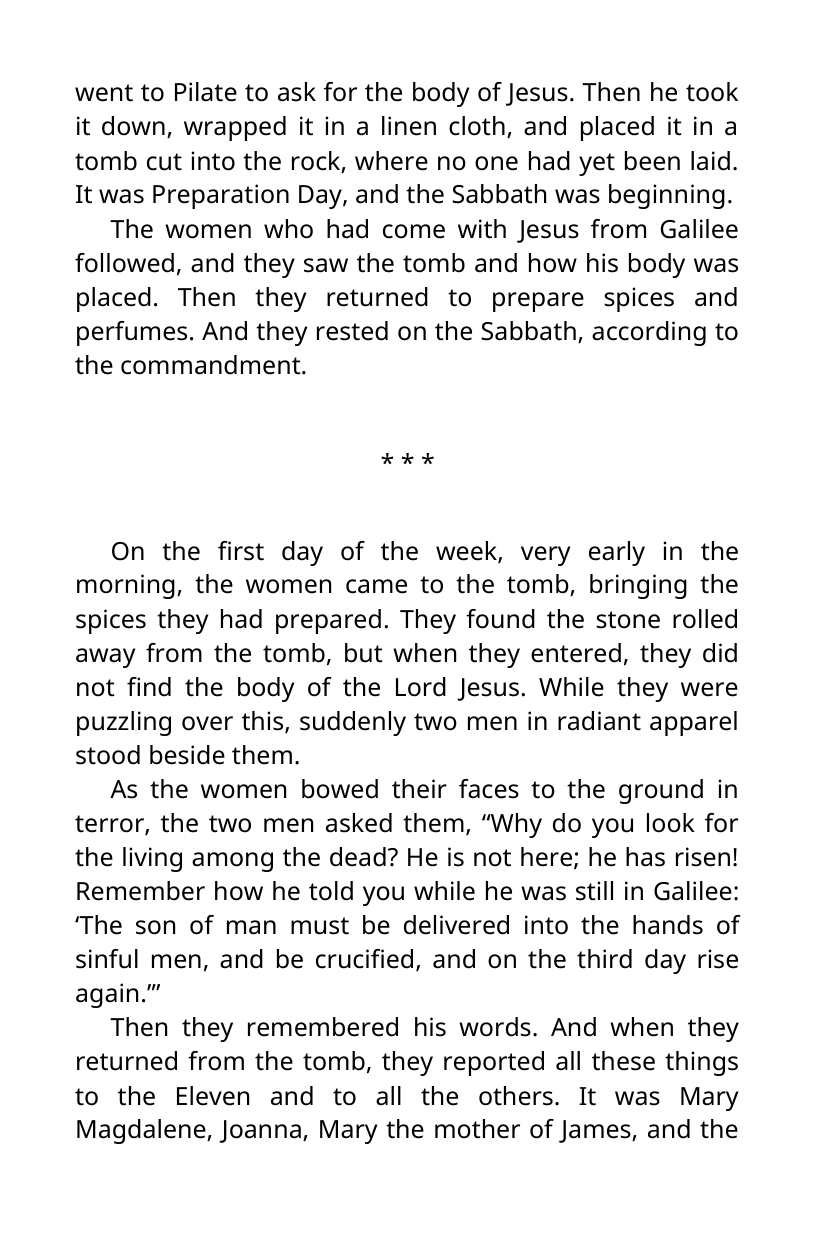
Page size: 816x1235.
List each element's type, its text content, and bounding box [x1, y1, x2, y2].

text The women who had come with Jesus from Galilee followed, and they saw the tomb and how his body was placed. Then they returned to prepare spices and perfumes. And they rested on the Sabbath, according to the commandment. [75, 211, 740, 382]
text went to Pilate to ask for the body of Jesus. Then he took it down, wrapped it in a linen cloth, and placed it in a tomb cut into the rock, where no one had yet been laid. It was Preparation Day, and the Sabbath was beginning. [75, 75, 740, 211]
text Then they remembered his words. And when they returned from the tomb, they reported all these things to the Eleven and to all the others. It was Mary Magdalene, Joanna, Mary the mother of James, and the [75, 1010, 740, 1146]
text * * * [75, 446, 740, 480]
text As the women bowed their faces to the ground in terror, the two men asked them, “Why do you look for the living among the dead? He is not here; he has risen! Remember how he told you while he was still in Galilee: ‘The son of man must be delivered into the hands of sinful men, and be crucified, and on the third day rise again.’” [75, 772, 740, 1010]
text On the first day of the week, very early in the morning, the women came to the tomb, bringing the spices they had prepared. They found the stone rolled away from the tomb, but when they entered, they did not find the body of the Lord Jesus. While they were puzzling over this, suddenly two men in radiant apparel stood beside them. [75, 533, 740, 772]
